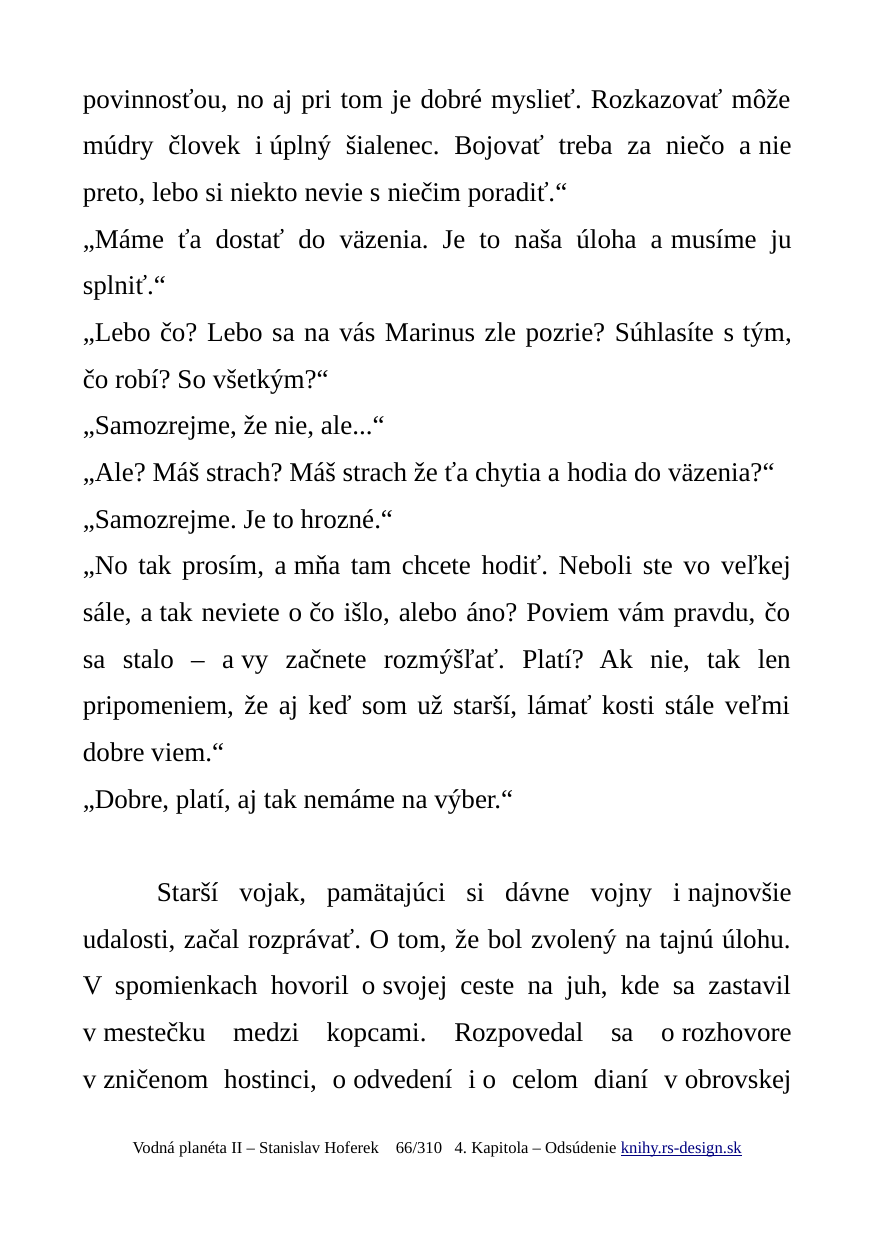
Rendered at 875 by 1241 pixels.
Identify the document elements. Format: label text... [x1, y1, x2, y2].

text „Samozrejme, že nie, ale...“ [83, 409, 791, 441]
text povinnosťou, no aj pri tom je dobré myslieť. Rozkazovať môže múdry človek i úplný šialenec. Bojovať treba za niečo a nie preto, lebo si niekto nevie s niečim poradiť.“ [83, 83, 791, 207]
text „Samozrejme. Je to hrozné.“ [83, 503, 791, 534]
text „Ale? Máš strach? Máš strach že ťa chytia a hodia do väzenia?“ [83, 456, 791, 487]
text „Dobre, platí, aj tak nemáme na výber.“ [83, 783, 791, 814]
text „No tak prosím, a mňa tam chcete hodiť. Neboli ste vo veľkej sále, a tak neviete o čo išlo, alebo áno? Poviem vám pravdu, čo sa stalo – a vy začnete rozmýšľať. Platí? Ak nie, tak len pripomeniem, že aj keď som už starší, lámať kosti stále veľmi dobre viem.“ [83, 549, 791, 767]
text „Lebo čo? Lebo sa na vás Marinus zle pozrie? Súhlasíte s tým, čo robí? So všetkým?“ [83, 316, 791, 394]
text „Máme ťa dostať do väzenia. Je to naša úloha a musíme ju splniť.“ [83, 223, 791, 301]
text Starší vojak, pamätajúci si dávne vojny i najnovšie udalosti, začal rozprávať. O tom, že bol zvolený na tajnú úlohu. V spomienkach hovoril o svojej ceste na juh, kde sa zastavil v mestečku medzi kopcami. Rozpovedal sa o rozhovore v zničenom hostinci, o odvedení i o celom dianí v obrovskej [83, 876, 791, 1094]
